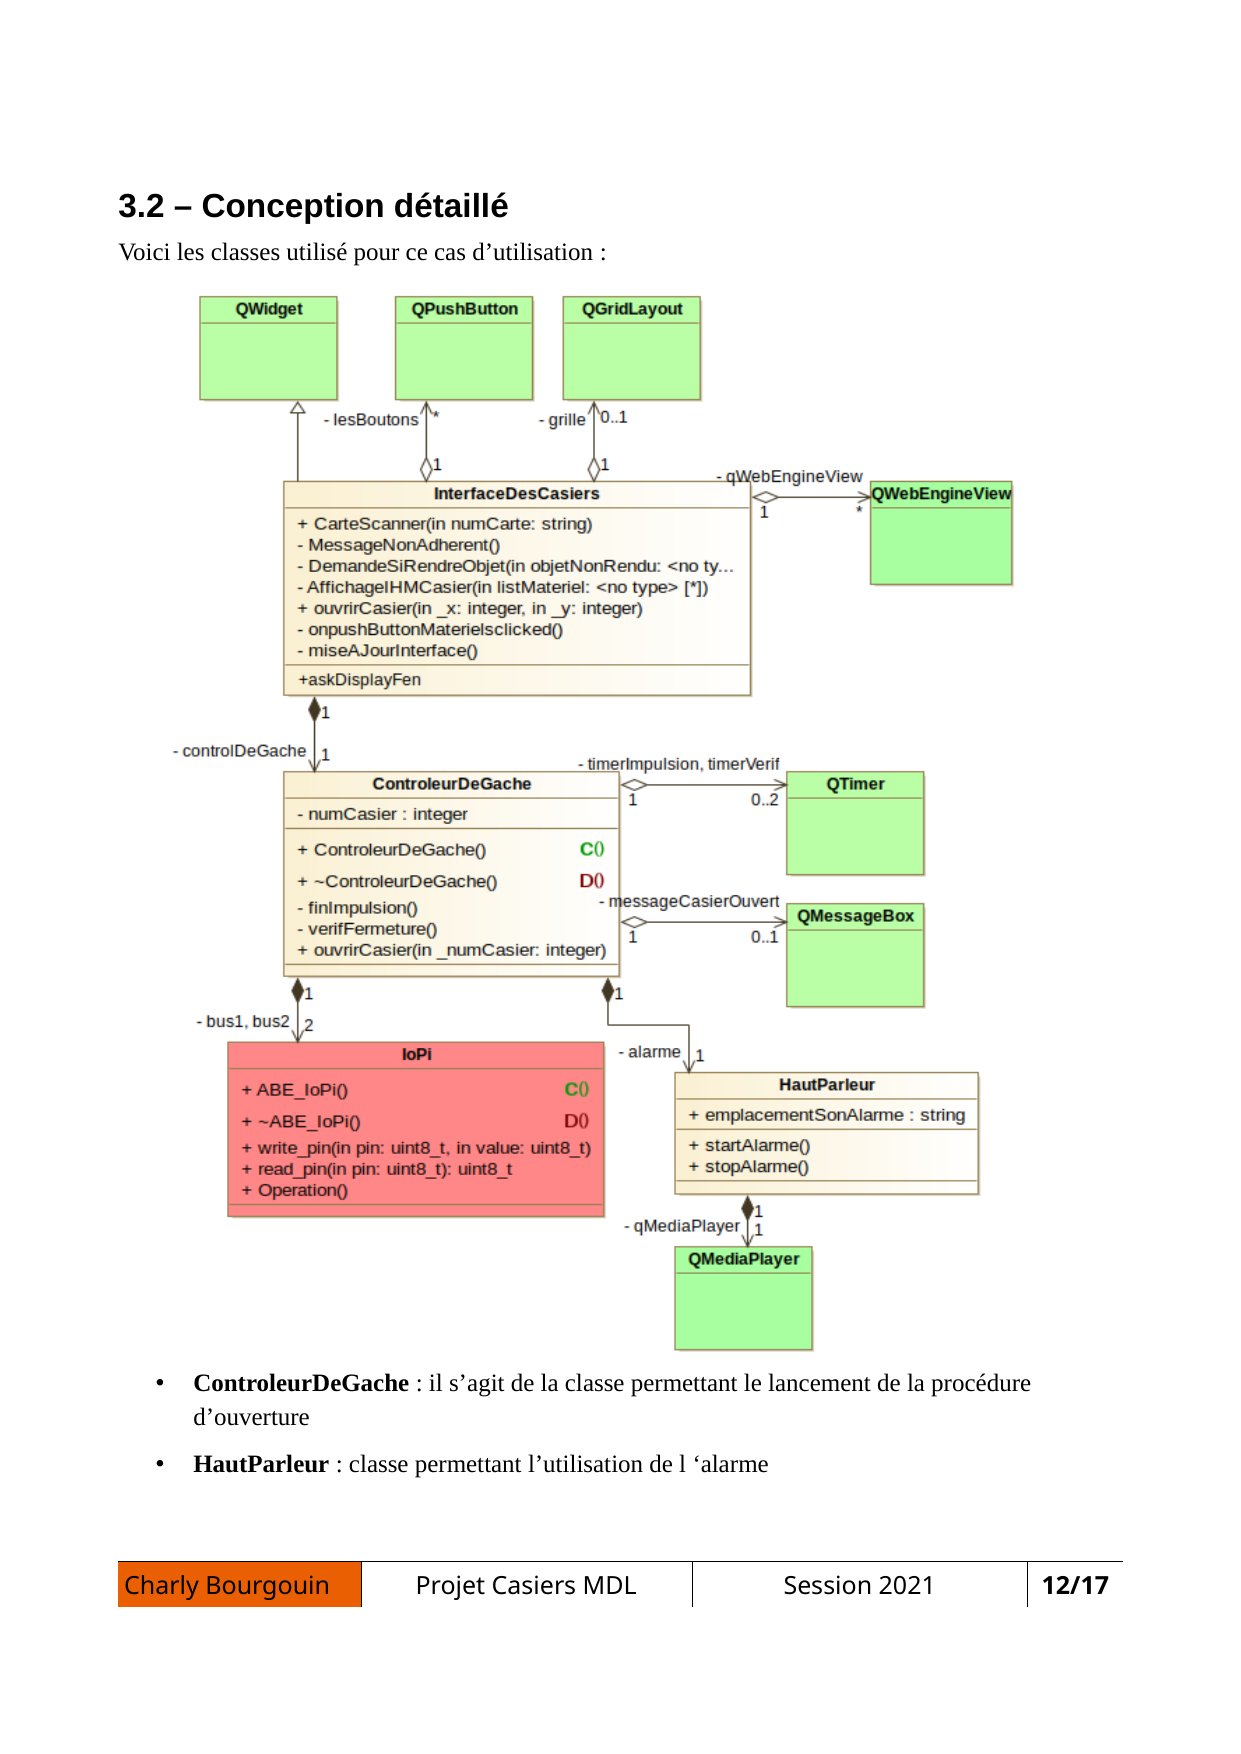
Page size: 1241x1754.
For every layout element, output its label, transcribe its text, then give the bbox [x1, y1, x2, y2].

text Voici les classes utilisé pour ce cas d’utilisation : [118, 237, 1122, 266]
picture [146, 283, 1028, 1365]
list ControleurDeGache : il s’agit de la classe permettant le lancement de la procédure d’ouverture [156, 1365, 1122, 1430]
list HautParleur : classe permettant l’utilisation de l ‘alarme [156, 1449, 1122, 1478]
subtitle 3.2 – Conception détaillé [118, 187, 1122, 225]
